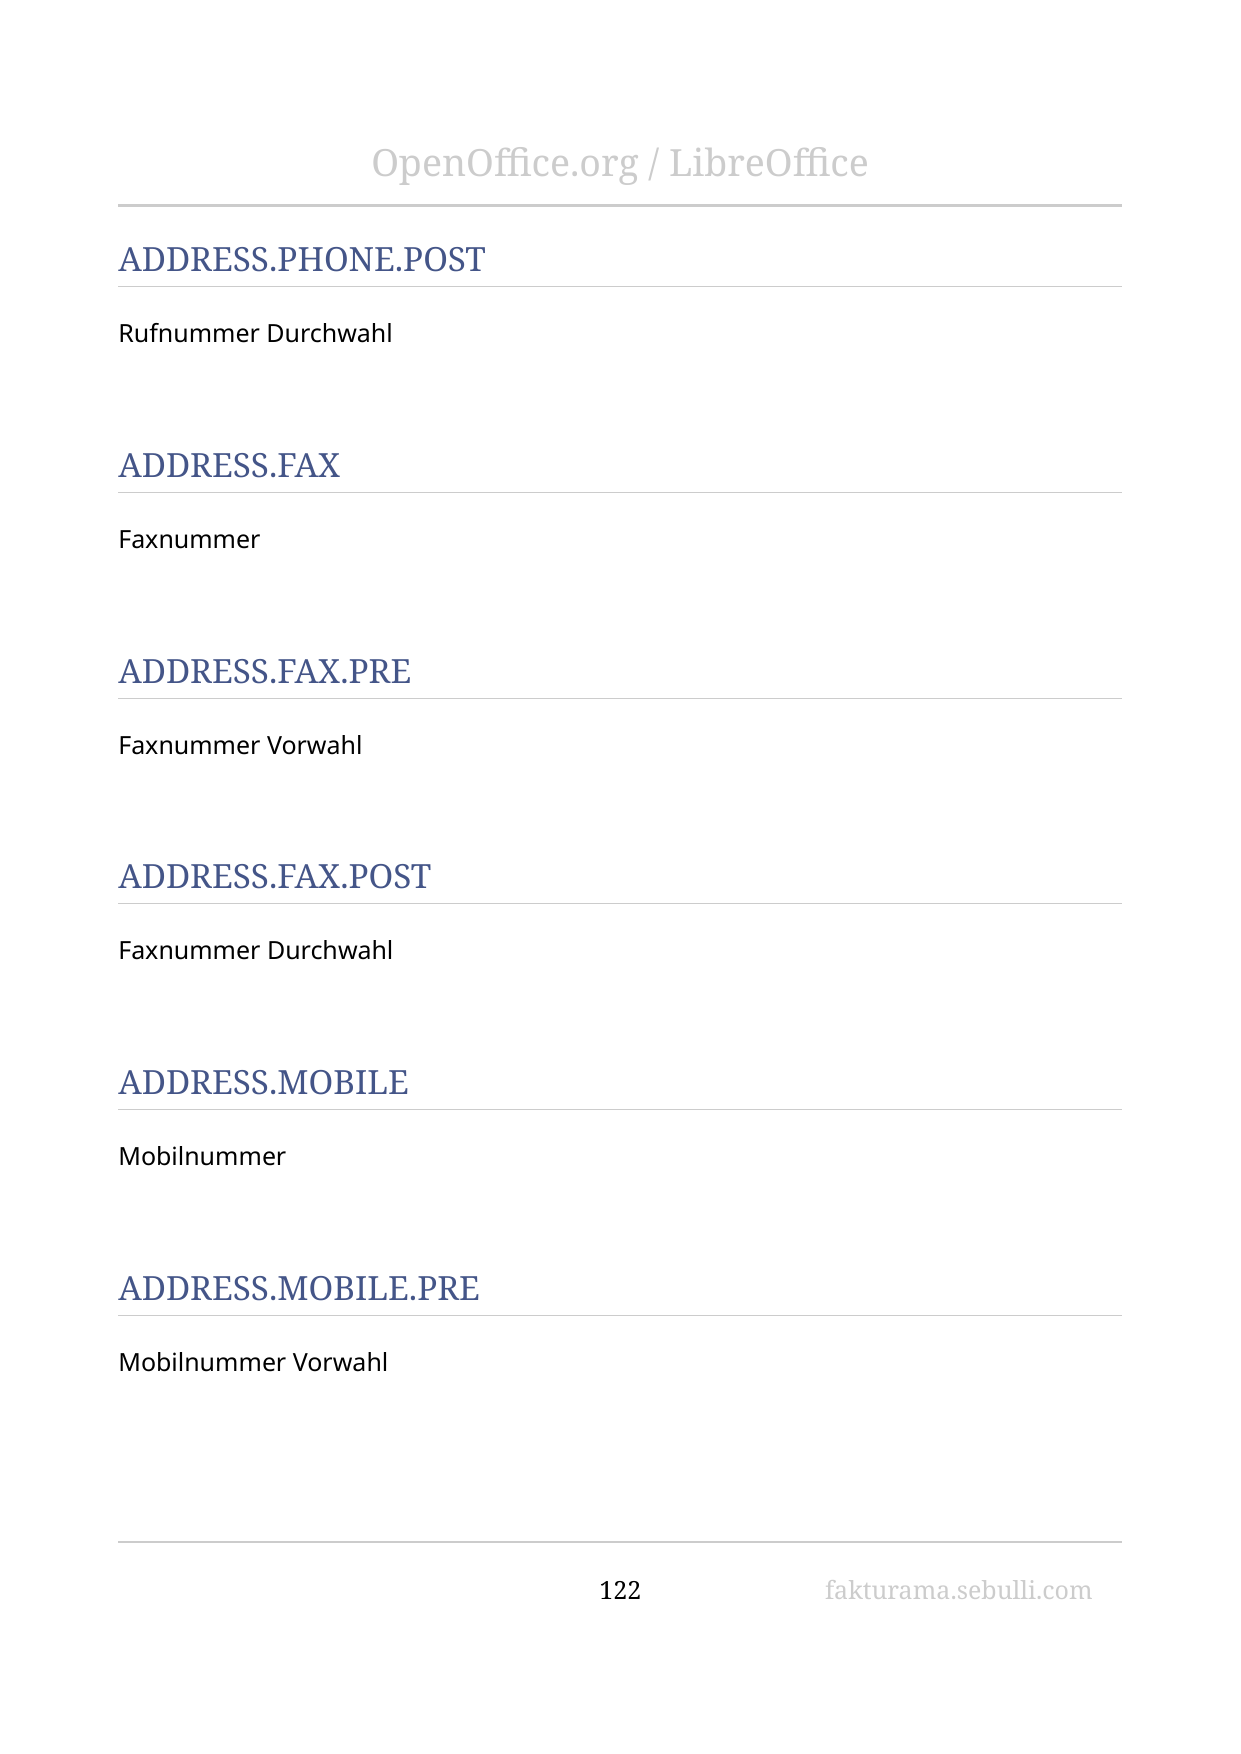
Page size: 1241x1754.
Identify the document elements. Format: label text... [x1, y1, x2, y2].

subtitle ADDRESS.MOBILE [118, 1059, 1122, 1109]
text Mobilnummer Vorwahl [118, 1344, 1122, 1378]
subtitle ADDRESS.FAX [118, 442, 1122, 492]
subtitle ADDRESS.FAX.PRE [118, 648, 1122, 698]
text Rufnummer Durchwahl [118, 316, 1122, 350]
subtitle ADDRESS.MOBILE.PRE [118, 1265, 1122, 1315]
text Faxnummer Vorwahl [118, 727, 1122, 761]
subtitle ADDRESS.FAX.POST [118, 853, 1122, 903]
text Faxnummer Durchwahl [118, 933, 1122, 967]
subtitle ADDRESS.PHONE.POST [118, 236, 1122, 286]
text Faxnummer [118, 522, 1122, 556]
text Mobilnummer [118, 1139, 1122, 1173]
